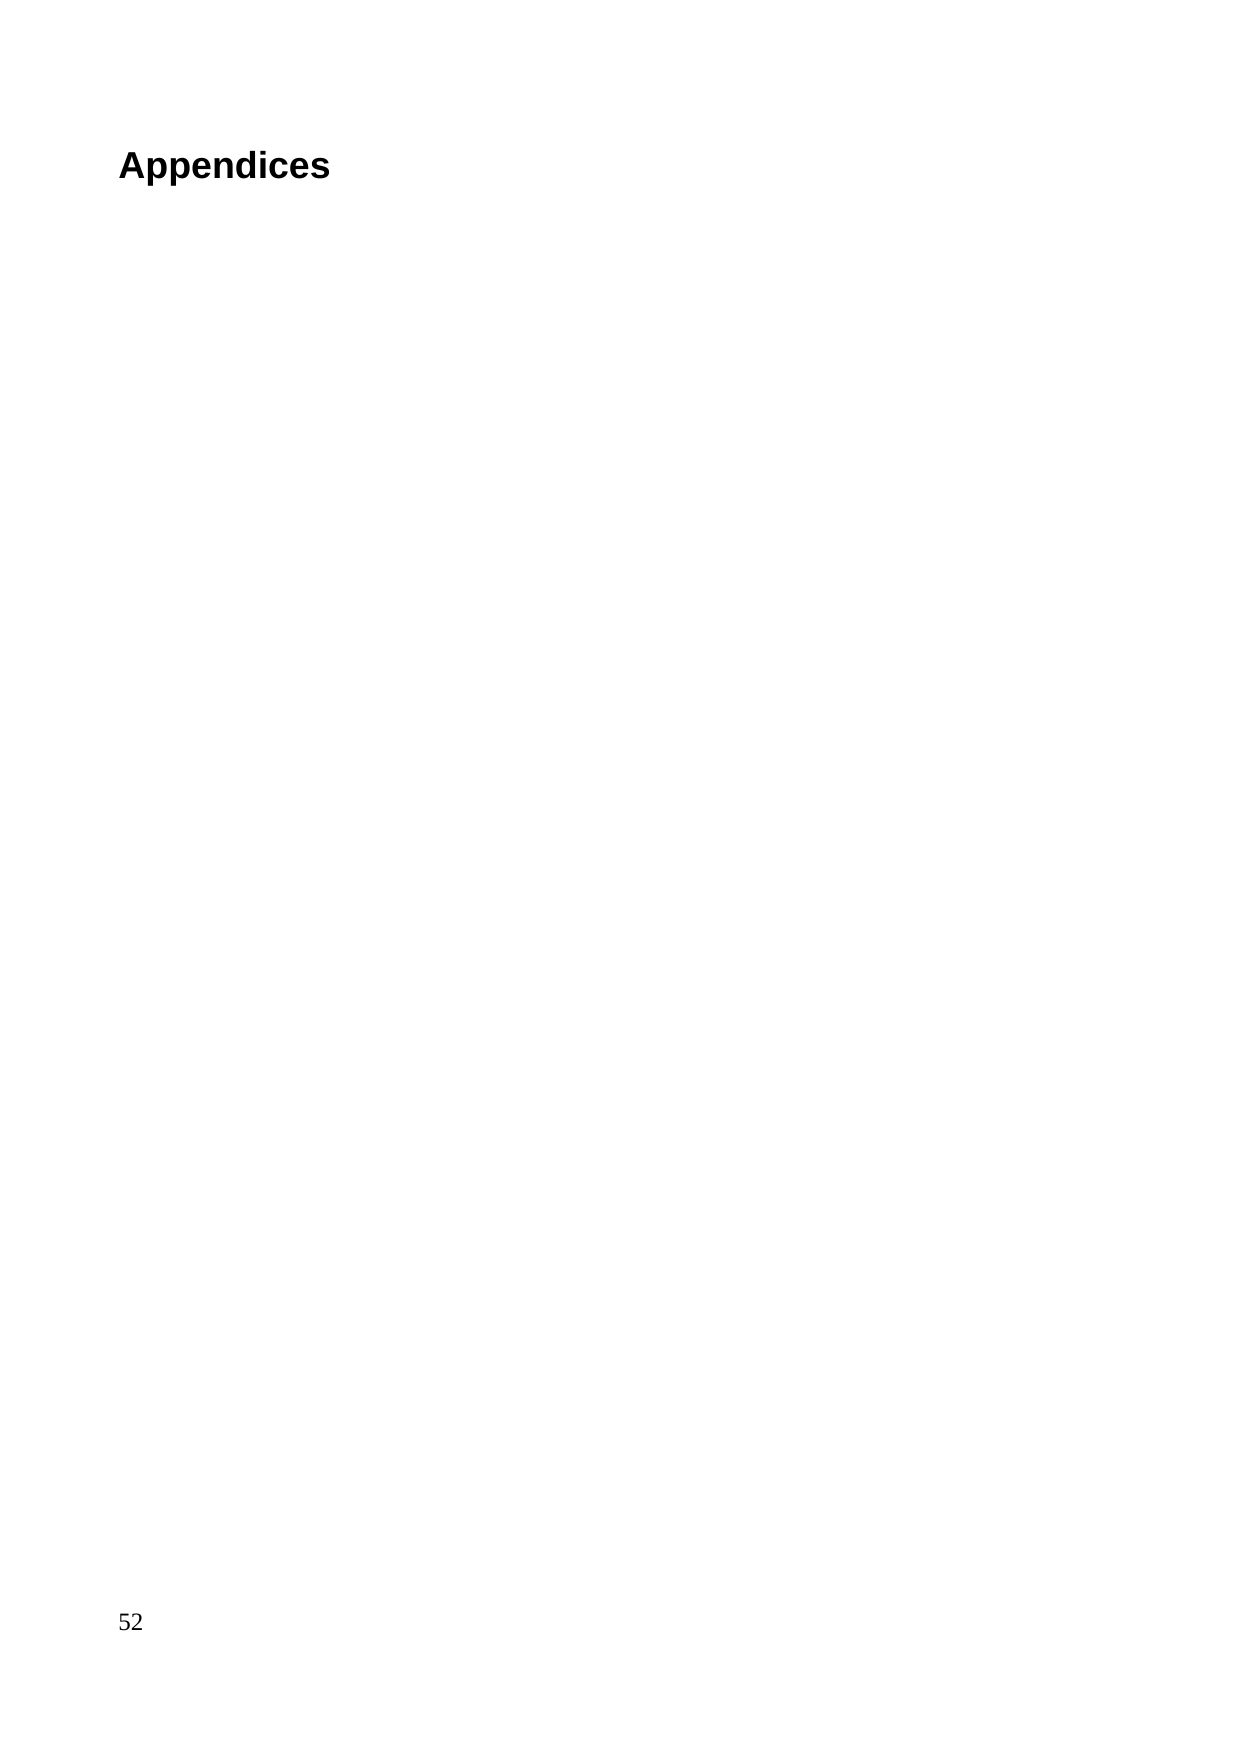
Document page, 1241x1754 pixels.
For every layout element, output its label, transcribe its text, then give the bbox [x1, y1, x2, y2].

subtitle Appendices [118, 143, 1122, 186]
